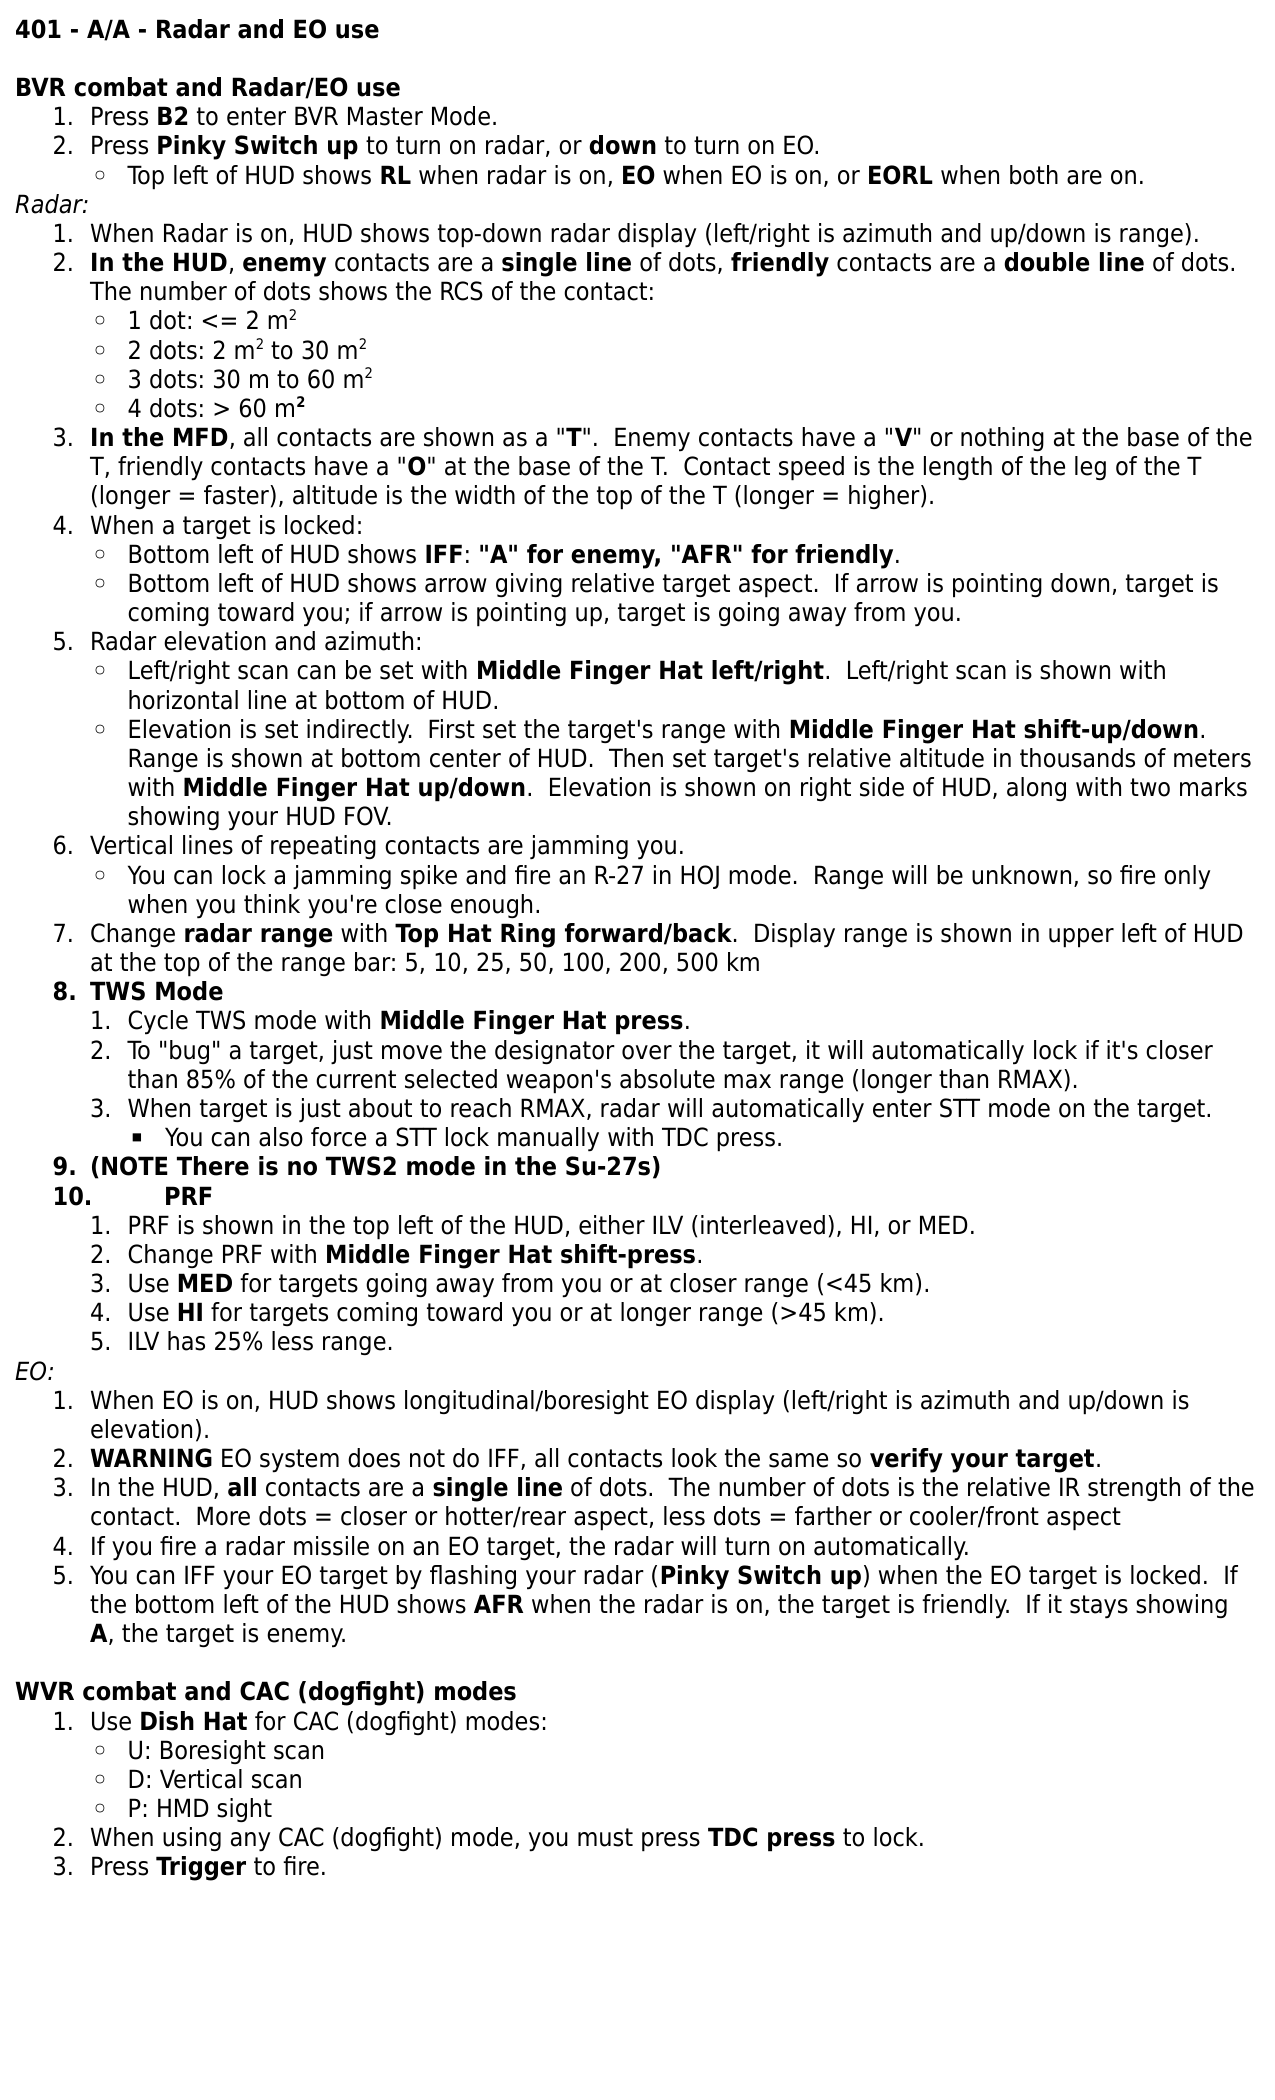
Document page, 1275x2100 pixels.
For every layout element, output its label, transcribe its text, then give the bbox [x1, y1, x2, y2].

list Use Dish Hat for CAC (dogfight) modes: [52, 1707, 1260, 1736]
text EO: [15, 1357, 1260, 1386]
list In the HUD, all contacts are a single line of dots. The number of dots is the relative IR strength of the contact. More dots = closer or hotter/rear aspect, less dots = farther or cooler/front aspect [52, 1473, 1260, 1532]
list U: Boresight scan [90, 1736, 1260, 1765]
list PRF [52, 1182, 1260, 1211]
list 2 dots: 2 m2 to 30 m2 [90, 336, 1260, 365]
list TWS Mode [52, 977, 1260, 1007]
text WVR combat and CAC (dogfight) modes [15, 1677, 1260, 1707]
list PRF is shown in the top left of the HUD, either ILV (interleaved), HI, or MED. [90, 1211, 1260, 1240]
list When EO is on, HUD shows longitudinal/boresight EO display (left/right is azimuth and up/down is elevation). [52, 1386, 1260, 1444]
list When using any CAC (dogfight) mode, you must press TDC press to lock. [52, 1823, 1260, 1852]
list Vertical lines of repeating contacts are jamming you. [52, 832, 1260, 861]
list WARNING EO system does not do IFF, all contacts look the same so verify your target. [52, 1444, 1260, 1473]
list Elevation is set indirectly. First set the target's range with Middle Finger Hat shift-up/down. Range is shown at bottom center of HUD. Then set target's relative altitude in thousands of meters with Middle Finger Hat up/down. Elevation is shown on right side of HUD, along with two marks showing your HUD FOV. [90, 715, 1260, 832]
list Change radar range with Top Hat Ring forward/back. Display range is shown in upper left of HUD at the top of the range bar: 5, 10, 25, 50, 100, 200, 500 km [52, 919, 1260, 977]
list If you fire a radar missile on an EO target, the radar will turn on automatically. [52, 1532, 1260, 1561]
list Radar elevation and azimuth: [52, 627, 1260, 657]
list You can IFF your EO target by flashing your radar (Pinky Switch up) when the EO target is locked. If the bottom left of the HUD shows AFR when the radar is on, the target is friendly. If it stays showing A, the target is enemy. [52, 1561, 1260, 1648]
list Press Pinky Switch up to turn on radar, or down to turn on EO. [52, 132, 1260, 161]
list In the MFD, all contacts are shown as a "T". Enemy contacts have a "V" or nothing at the base of the T, friendly contacts have a "O" at the base of the T. Contact speed is the length of the leg of the T (longer = faster), altitude is the width of the top of the T (longer = higher). [52, 423, 1260, 511]
text BVR combat and Radar/EO use [15, 73, 1260, 102]
list Use MED for targets going away from you or at closer range (<45 km). [90, 1269, 1260, 1298]
list Bottom left of HUD shows arrow giving relative target aspect. If arrow is pointing down, target is coming toward you; if arrow is pointing up, target is going away from you. [90, 569, 1260, 627]
list When a target is locked: [52, 511, 1260, 540]
list To "bug" a target, just move the designator over the target, it will automatically lock if it's closer than 85% of the current selected weapon's absolute max range (longer than RMAX). [90, 1036, 1260, 1094]
text Radar: [15, 190, 1260, 219]
list Change PRF with Middle Finger Hat shift-press. [90, 1240, 1260, 1269]
list In the HUD, enemy contacts are a single line of dots, friendly contacts are a double line of dots. The number of dots shows the RCS of the contact: [52, 248, 1260, 307]
list Use HI for targets coming toward you or at longer range (>45 km). [90, 1298, 1260, 1327]
list When target is just about to reach RMAX, radar will automatically enter STT mode on the target. [90, 1094, 1260, 1123]
list 3 dots: 30 m to 60 m2 [90, 365, 1260, 394]
text 401 - A/A - Radar and EO use [15, 15, 1260, 44]
list ILV has 25% less range. [90, 1327, 1260, 1357]
list Bottom left of HUD shows IFF: "A" for enemy, "AFR" for friendly. [90, 540, 1260, 569]
list (NOTE There is no TWS2 mode in the Su-27s) [52, 1152, 1260, 1182]
list D: Vertical scan [90, 1765, 1260, 1794]
list Press B2 to enter BVR Master Mode. [52, 102, 1260, 132]
list Top left of HUD shows RL when radar is on, EO when EO is on, or EORL when both are on. [90, 161, 1260, 190]
list You can also force a STT lock manually with TDC press. [127, 1123, 1260, 1152]
list Left/right scan can be set with Middle Finger Hat left/right. Left/right scan is shown with horizontal line at bottom of HUD. [90, 657, 1260, 715]
list Press Trigger to fire. [52, 1852, 1260, 1882]
list 1 dot: <= 2 m2 [90, 307, 1260, 336]
list When Radar is on, HUD shows top-down radar display (left/right is azimuth and up/down is range). [52, 219, 1260, 248]
list 4 dots: > 60 m2 [90, 394, 1260, 423]
list You can lock a jamming spike and fire an R-27 in HOJ mode. Range will be unknown, so fire only when you think you're close enough. [90, 861, 1260, 919]
list Cycle TWS mode with Middle Finger Hat press. [90, 1007, 1260, 1036]
list P: HMD sight [90, 1794, 1260, 1823]
